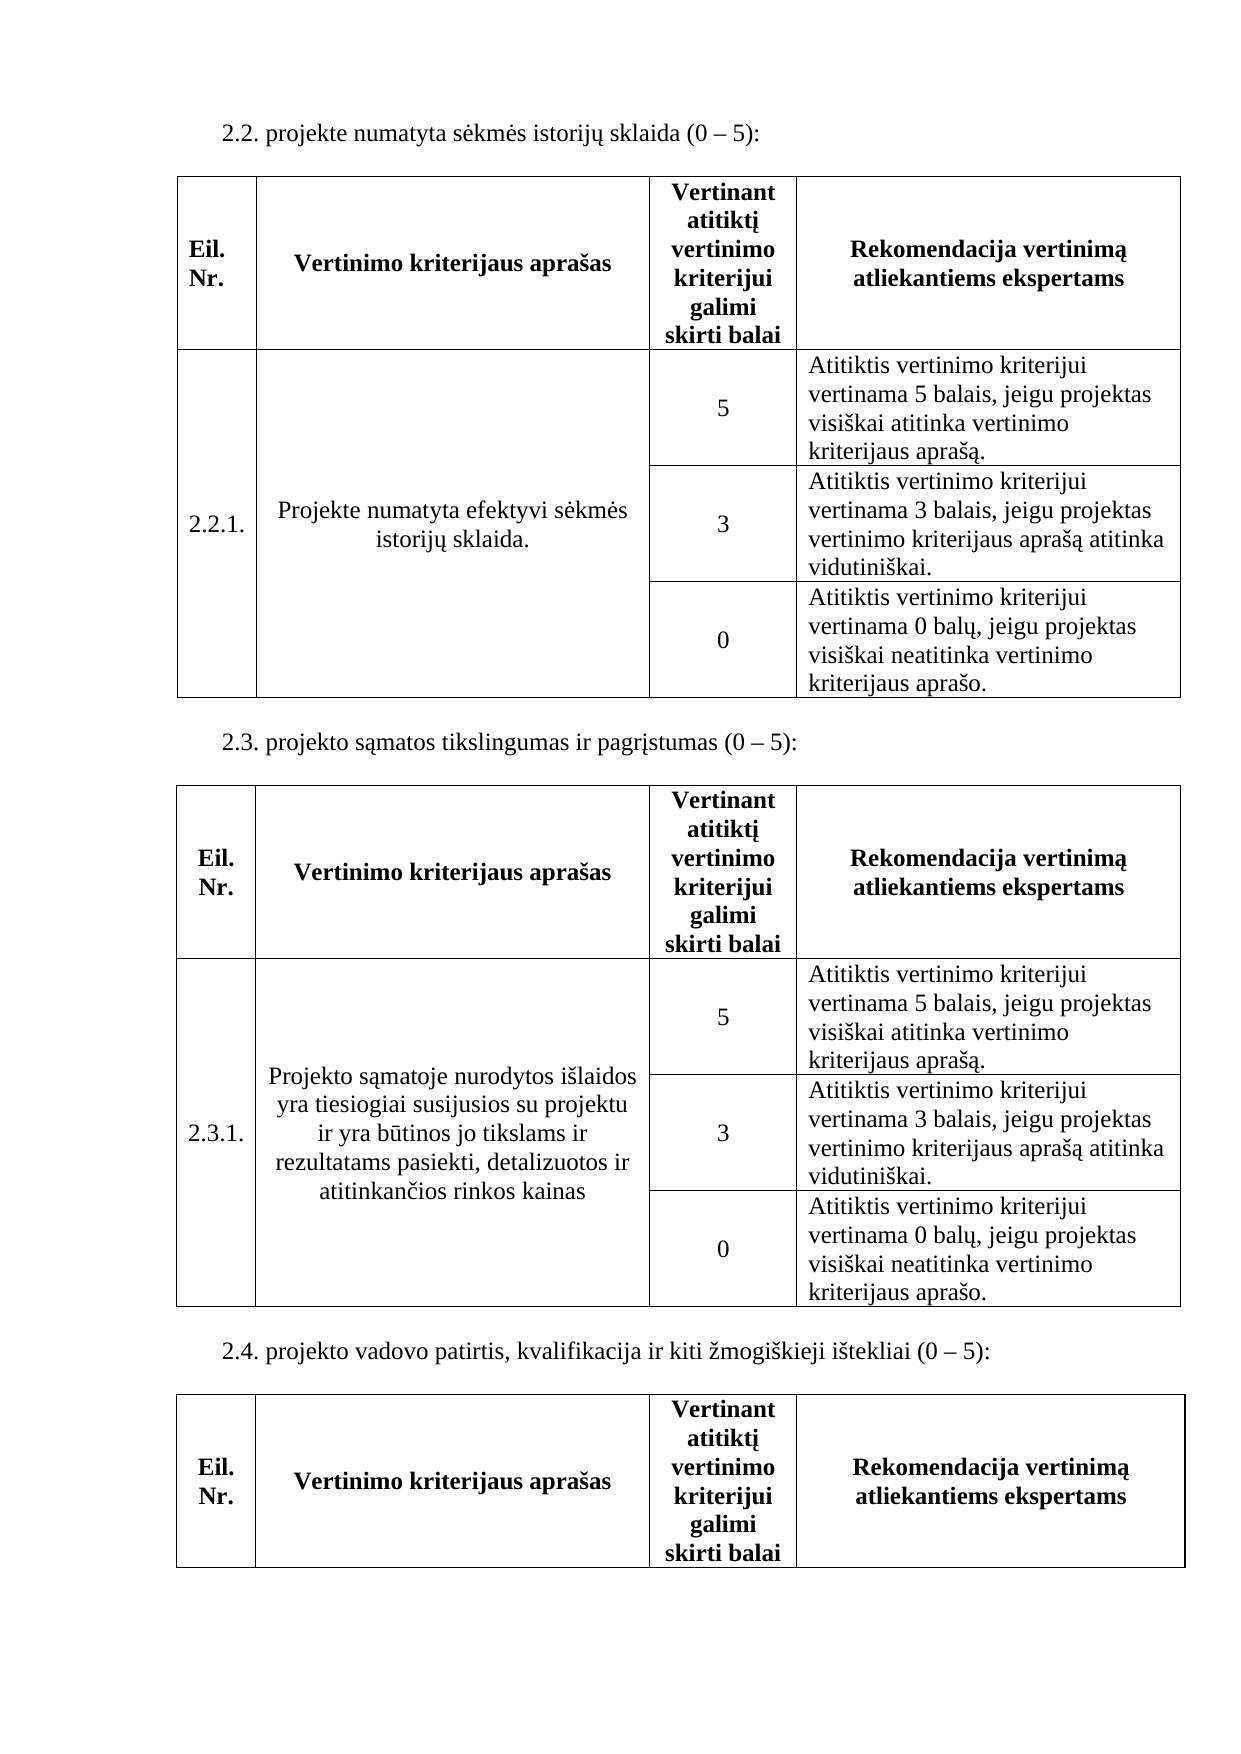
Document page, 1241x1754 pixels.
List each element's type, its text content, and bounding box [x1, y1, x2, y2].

table_header Eil. Nr. [178, 177, 256, 349]
text 2.3. projekto sąmatos tikslingumas ir pagrįstumas (0 – 5): [177, 727, 1132, 756]
table_cell 2.3.1. [177, 959, 255, 1306]
table_cell Atitiktis vertinimo kriterijui vertinama 0 balų, jeigu projektas visiškai neatitinka vertinimo kriterijaus aprašo. [797, 582, 1180, 697]
table_cell 3 [650, 1075, 796, 1190]
table_cell Projekte numatyta efektyvi sėkmės istorijų sklaida. [257, 350, 649, 697]
table_cell 0 [650, 582, 796, 697]
table_header Rekomendacija vertinimą atliekantiems ekspertams [797, 786, 1180, 958]
table_cell 0 [650, 1191, 796, 1306]
table_cell Atitiktis vertinimo kriterijui vertinama 5 balais, jeigu projektas visiškai atitinka vertinimo kriterijaus aprašą. [797, 959, 1180, 1074]
text 2.2. projekte numatyta sėkmės istorijų sklaida (0 – 5): [177, 118, 1181, 147]
table_header Eil. Nr. [177, 786, 255, 958]
table_header Rekomendacija vertinimą atliekantiems ekspertams [797, 177, 1180, 349]
table_header Vertinant atitiktį vertinimo kriterijui galimi skirti balai [650, 786, 796, 958]
table_header Vertinimo kriterijaus aprašas [256, 1395, 649, 1567]
table_cell 5 [650, 959, 796, 1074]
table_header Vertinant atitiktį vertinimo kriterijui galimi skirti balai [650, 177, 796, 349]
table_cell Atitiktis vertinimo kriterijui vertinama 5 balais, jeigu projektas visiškai atitinka vertinimo kriterijaus aprašą. [797, 350, 1180, 465]
table_cell Atitiktis vertinimo kriterijui vertinama 3 balais, jeigu projektas vertinimo kriterijaus aprašą atitinka vidutiniškai. [797, 466, 1180, 581]
table_cell 5 [650, 350, 796, 465]
table_header Vertinant atitiktį vertinimo kriterijui galimi skirti balai [650, 1395, 796, 1567]
table_header Vertinimo kriterijaus aprašas [256, 786, 649, 958]
table_cell 3 [650, 466, 796, 581]
table_cell Projekto sąmatoje nurodytos išlaidos yra tiesiogiai susijusios su projektu ir yra būtinos jo tikslams ir rezultatams pasiekti, detalizuotos ir atitinkančios rinkos kainas [256, 959, 649, 1306]
table_cell 2.2.1. [178, 350, 256, 697]
table_cell Atitiktis vertinimo kriterijui vertinama 0 balų, jeigu projektas visiškai neatitinka vertinimo kriterijaus aprašo. [797, 1191, 1180, 1306]
text 2.4. projekto vadovo patirtis, kvalifikacija ir kiti žmogiškieji ištekliai (0 – 5): [177, 1336, 1181, 1365]
table_cell Atitiktis vertinimo kriterijui vertinama 3 balais, jeigu projektas vertinimo kriterijaus aprašą atitinka vidutiniškai. [797, 1075, 1180, 1190]
table_header Rekomendacija vertinimą atliekantiems ekspertams [797, 1395, 1184, 1567]
table_header Eil. Nr. [177, 1395, 255, 1567]
table_header Vertinimo kriterijaus aprašas [257, 177, 649, 349]
